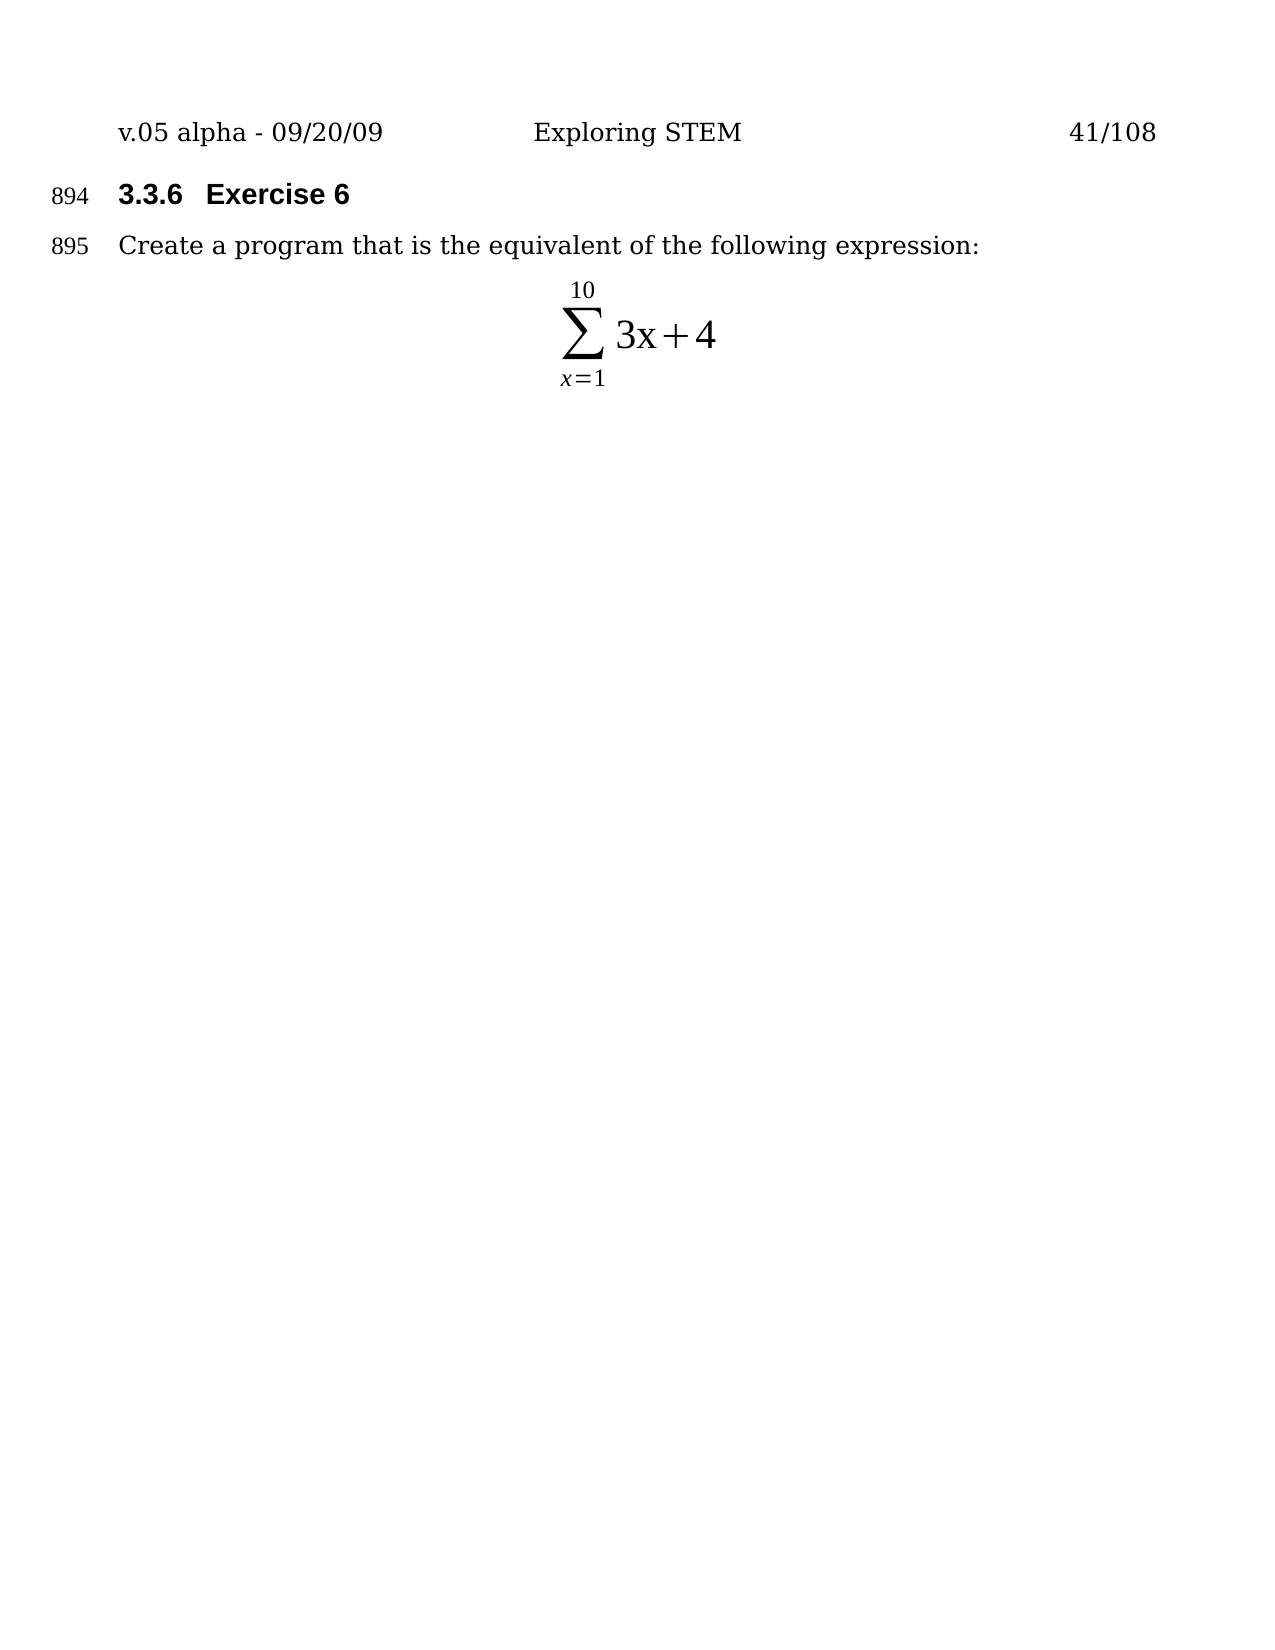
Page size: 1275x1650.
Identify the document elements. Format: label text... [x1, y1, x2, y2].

subtitle Exercise 6 [118, 177, 1157, 210]
text Create a program that is the equivalent of the following expression: [118, 231, 1157, 260]
